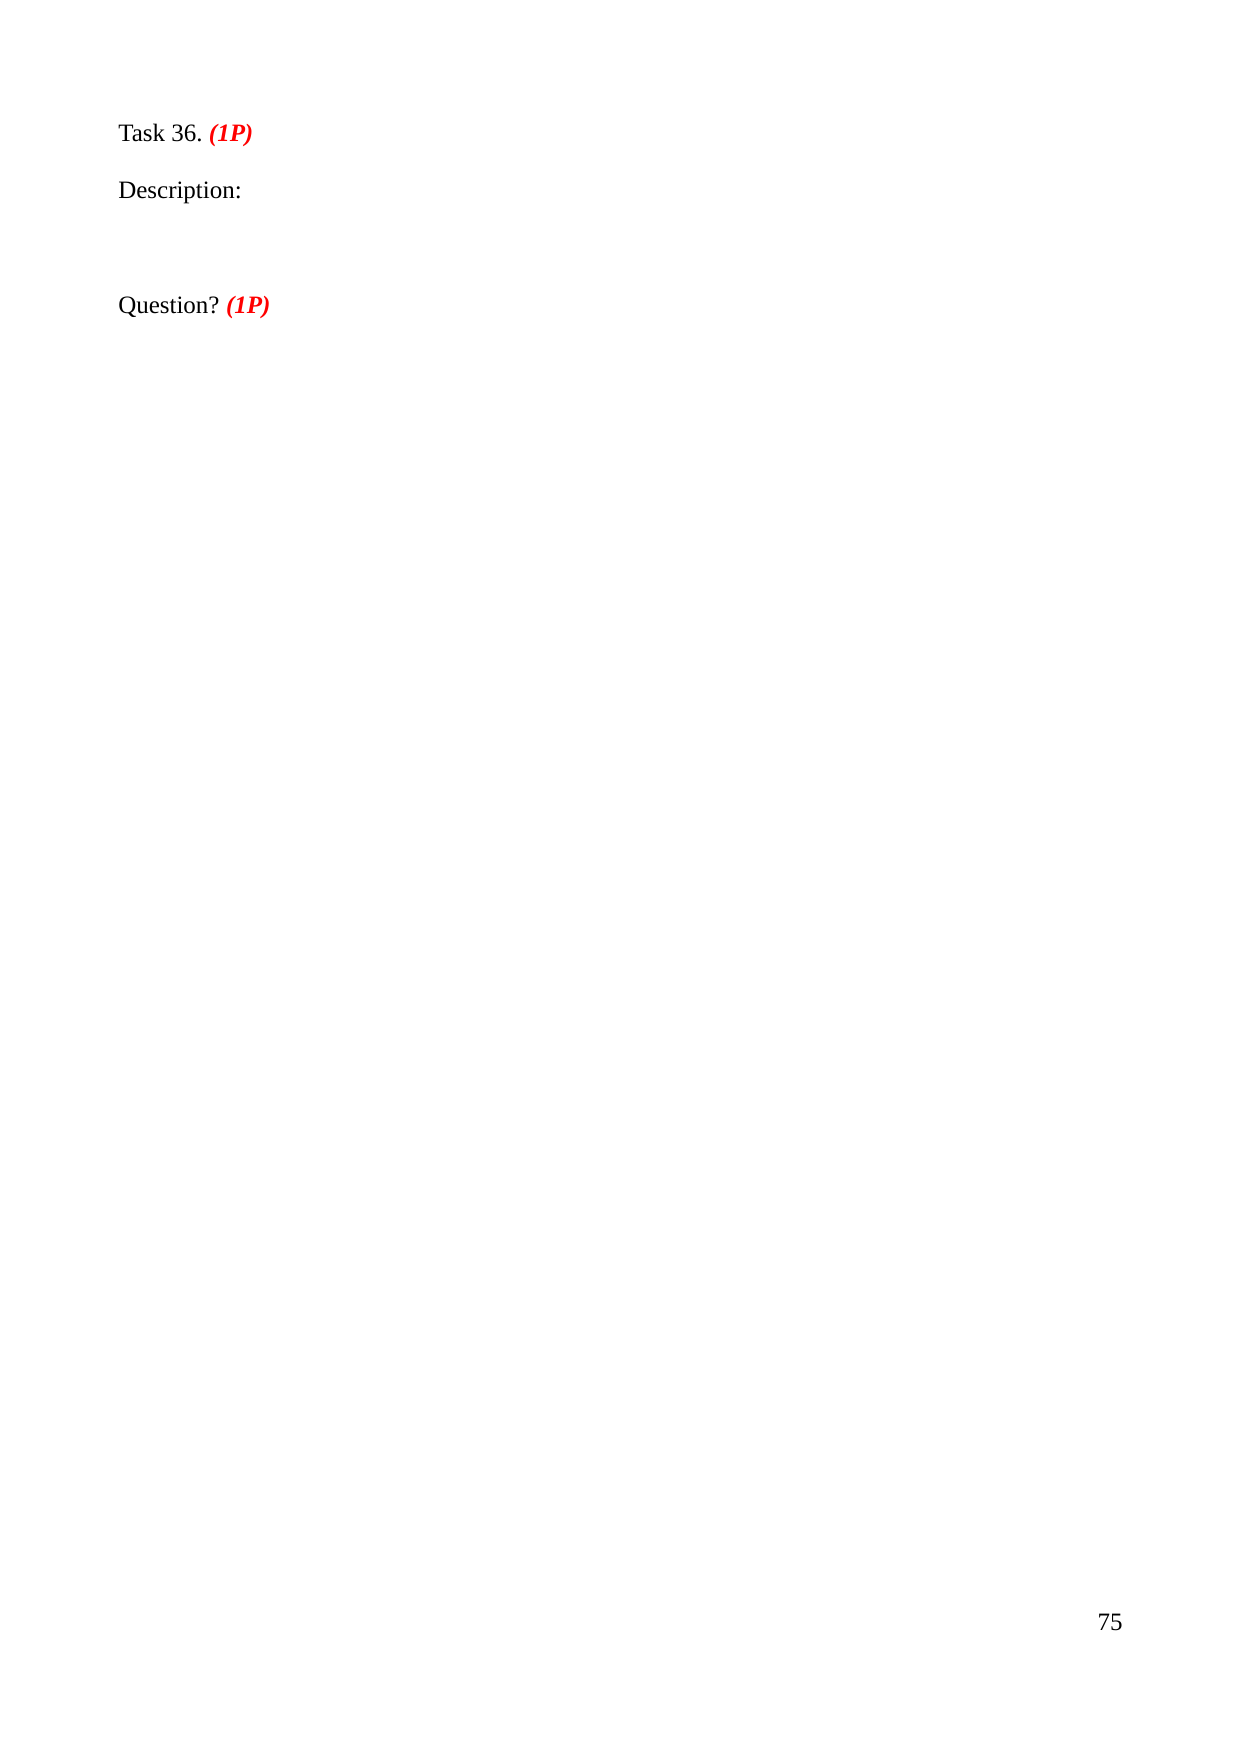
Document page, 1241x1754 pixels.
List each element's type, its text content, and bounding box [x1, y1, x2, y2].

text Question? (1P) [118, 291, 1122, 319]
text Description: [118, 176, 1122, 204]
text Task 36. (1P) [118, 118, 1122, 147]
